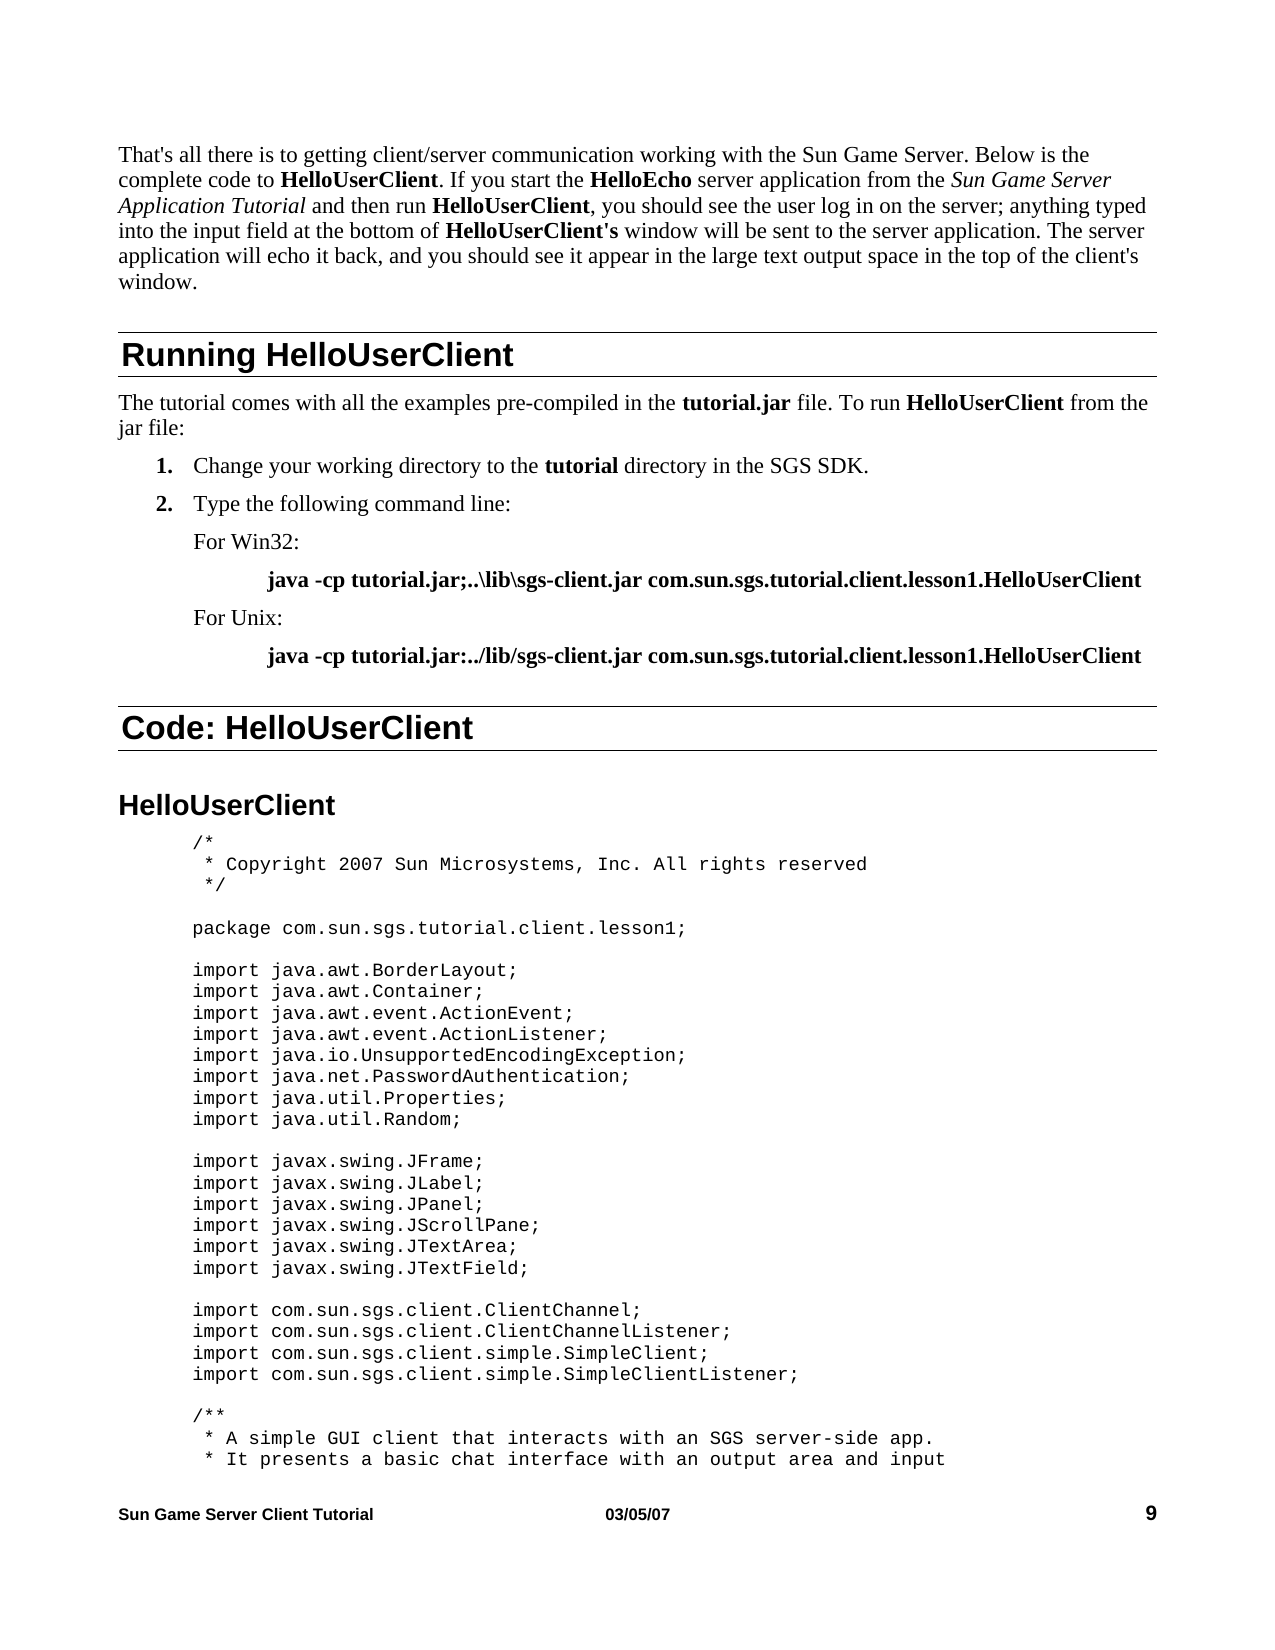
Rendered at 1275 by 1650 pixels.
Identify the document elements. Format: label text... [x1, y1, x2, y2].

subtitle HelloUserClient [118, 788, 1157, 821]
text The tutorial comes with all the examples pre-compiled in the tutorial.jar file. To run HelloUserClient from the jar file: [118, 390, 1157, 441]
list java -cp tutorial.jar;..\lib\sgs-client.jar com.sun.sgs.tutorial.client.lesson1.HelloUserClient [229, 567, 1157, 592]
list For Unix: [156, 605, 1157, 630]
list Change your working directory to the tutorial directory in the SGS SDK. [156, 453, 1157, 478]
subtitle Running HelloUserClient [118, 333, 1157, 376]
list For Win32: [156, 529, 1157, 554]
subtitle Code: HelloUserClient [118, 707, 1157, 750]
list Type the following command line: [156, 491, 1157, 516]
text That's all there is to getting client/server communication working with the Sun Game Server. Below is the complete code to HelloUserClient. If you start the HelloEcho server application from the Sun Game Server Application Tutorial and then run HelloUserClient, you should see the user log in on the server; anything typed into the input field at the bottom of HelloUserClient's window will be sent to the server application. The server application will echo it back, and you should see it appear in the large text output space in the top of the client's window. [118, 142, 1157, 294]
list java -cp tutorial.jar:../lib/sgs-client.jar com.sun.sgs.tutorial.client.lesson1.HelloUserClient [229, 643, 1157, 668]
text /* * Copyright 2007 Sun Microsystems, Inc. All rights reserved */ package com.sun.sgs.tutorial.client.lesson1; import java.awt.BorderLayout; import java.awt.Container; import java.awt.event.ActionEvent; import java.awt.event.ActionListener; import java.io.UnsupportedEncodingException; import java.net.PasswordAuthentication; import java.util.Properties; import java.util.Random; import javax.swing.JFrame; import javax.swing.JLabel; import javax.swing.JPanel; import javax.swing.JScrollPane; import javax.swing.JTextArea; import javax.swing.JTextField; import com.sun.sgs.client.ClientChannel; import com.sun.sgs.client.ClientChannelListener; import com.sun.sgs.client.simple.SimpleClient; import com.sun.sgs.client.simple.SimpleClientListener; /** * A simple GUI client that interacts with an SGS server-side app. * It presents a basic chat interface with an output area and input [192, 833, 1098, 1471]
